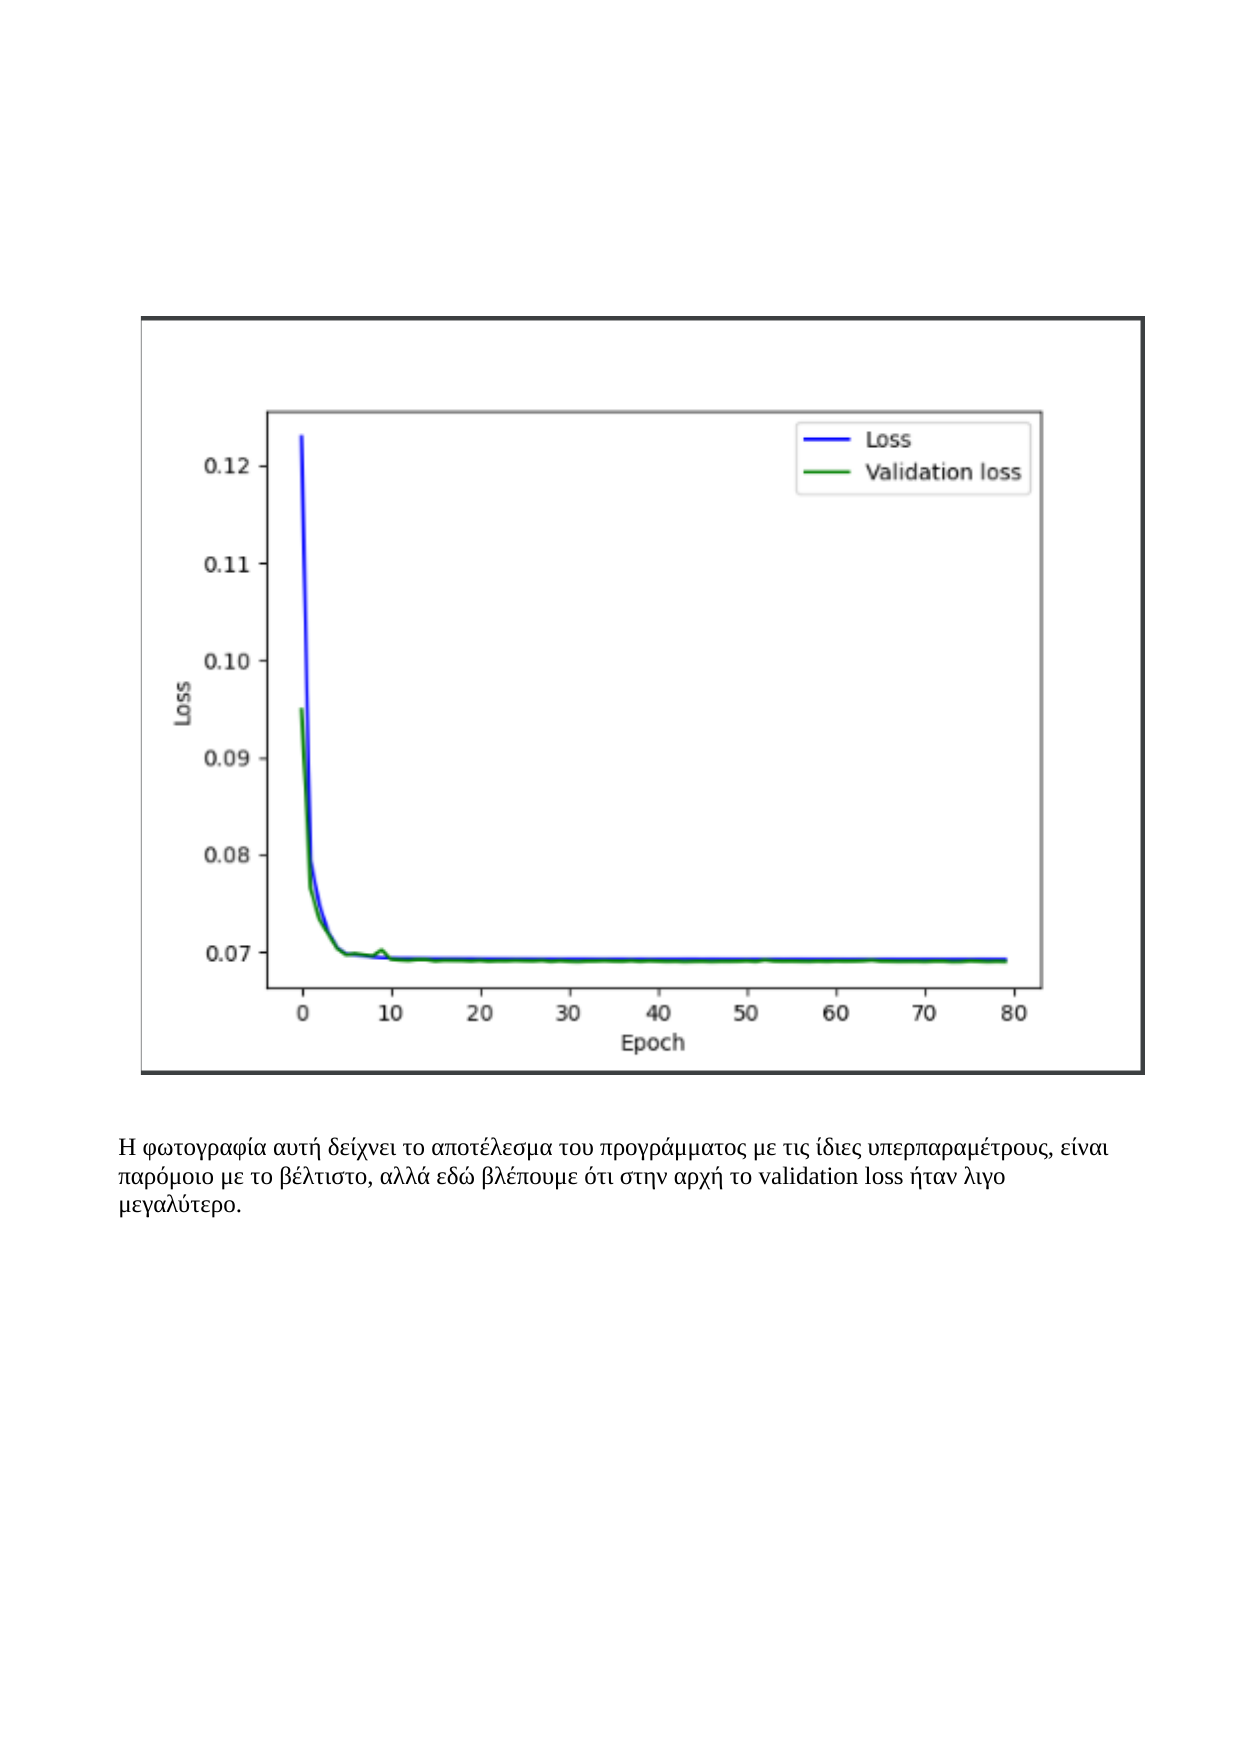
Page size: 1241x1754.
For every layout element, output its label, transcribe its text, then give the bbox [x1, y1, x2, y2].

text Η φωτογραφία αυτή δείχνει το αποτέλεσμα του προγράμματος με τις ίδιες υπερπαραμέτρους, είναι παρόμοιο με το βέλτιστο, αλλά εδώ βλέπουμε ότι στην αρχή το validation loss ήταν λιγο μεγαλύτερο. [118, 1132, 1122, 1218]
picture [140, 316, 1145, 1075]
